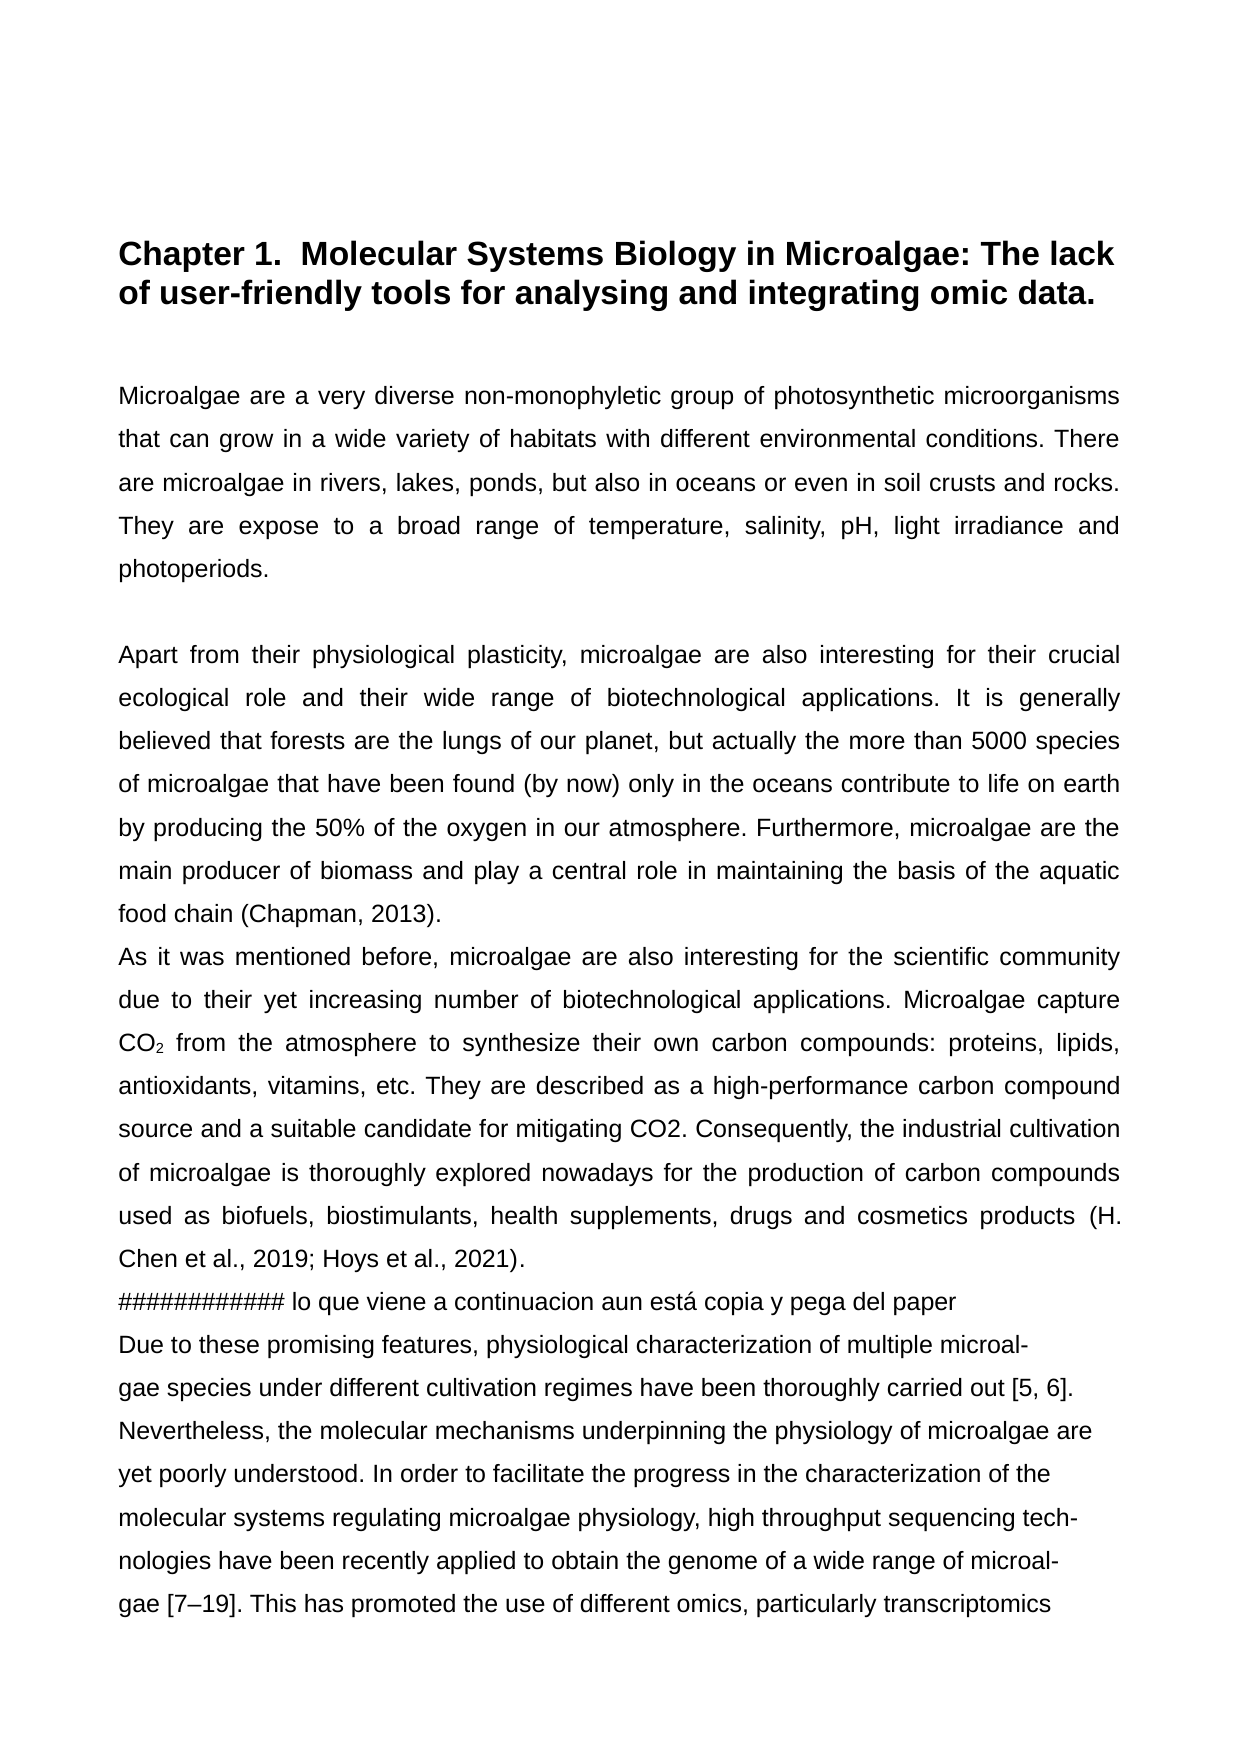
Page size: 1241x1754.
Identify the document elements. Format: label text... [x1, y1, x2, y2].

text nologies have been recently applied to obtain the genome of a wide range of microal- [118, 1546, 1122, 1574]
text As it was mentioned before, microalgae are also interesting for the scientific community due to their yet increasing number of biotechnological applications. Microalgae capture CO2 from the atmosphere to synthesize their own carbon compounds: proteins, lipids, antioxidants, vitamins, etc. They are described as a high-performance carbon compound source and a suitable candidate for mitigating CO2. Consequently, the industrial cultivation of microalgae is thoroughly explored nowadays for the production of carbon compounds used as biofuels, biostimulants, health supplements, drugs and cosmetics products (H. Chen et al., 2019; Hoys et al., 2021)⁠. [118, 942, 1122, 1273]
text Due to these promising features, physiological characterization of multiple microal- [118, 1330, 1122, 1359]
text yet poorly understood. In order to facilitate the progress in the characterization of the [118, 1459, 1122, 1488]
text ############ lo que viene a continuacion aun está copia y pega del paper [118, 1287, 1122, 1316]
text Microalgae are a very diverse non-monophyletic group of photosynthetic microorganisms that can grow in a wide variety of habitats with different environmental conditions. There are microalgae in rivers, lakes, ponds, but also in oceans or even in soil crusts and rocks. They are expose to a broad range of temperature, salinity, pH, light irradiance and photoperiods. [118, 381, 1122, 583]
text Apart from their physiological plasticity, microalgae are also interesting for their crucial ecological role and their wide range of biotechnological applications. It is generally believed that forests are the lungs of our planet, but actually the more than 5000 species of microalgae that have been found (by now) only in the oceans contribute to life on earth by producing the 50% of the oxygen in our atmosphere. Furthermore, microalgae are the main producer of biomass and play a central role in maintaining the basis of the aquatic food chain (Chapman, 2013)⁠. [118, 640, 1122, 928]
subtitle Chapter 1. Molecular Systems Biology in Microalgae: The lack of user-friendly tools for analysing and integrating omic data. [118, 234, 1122, 311]
text gae species under different cultivation regimes have been thoroughly carried out [5, 6]. [118, 1373, 1122, 1402]
text molecular systems regulating microalgae physiology, high throughput sequencing tech- [118, 1503, 1122, 1531]
text gae [7–19]. This has promoted the use of different omics, particularly transcriptomics [118, 1589, 1122, 1618]
text Nevertheless, the molecular mechanisms underpinning the physiology of microalgae are [118, 1416, 1122, 1445]
